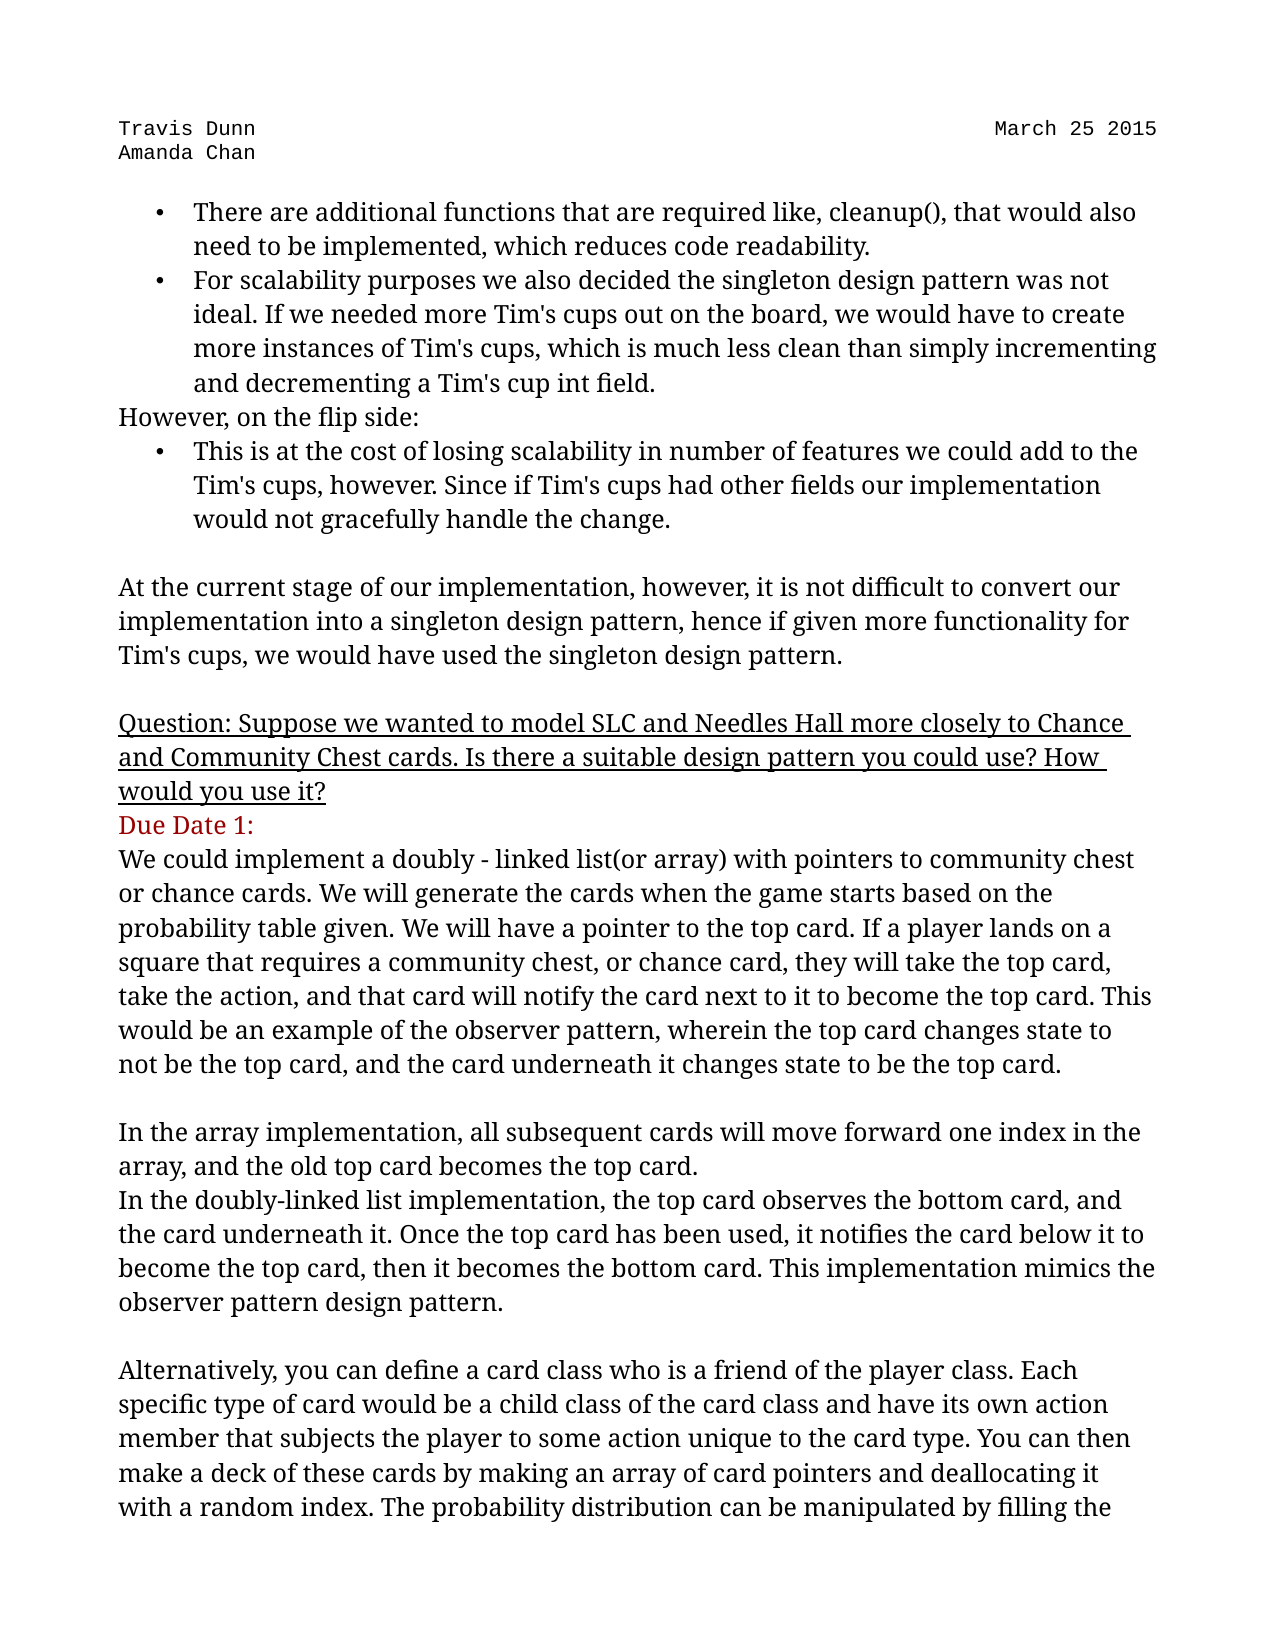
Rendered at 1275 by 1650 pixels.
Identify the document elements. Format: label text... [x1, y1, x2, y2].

list For scalability purposes we also decided the singleton design pattern was not ideal. If we needed more Tim's cups out on the board, we would have to create more instances of Tim's cups, which is much less clean than simply incrementing and decrementing a Tim's cup int field. [156, 263, 1157, 399]
text Due Date 1: [118, 808, 1157, 842]
text At the current stage of our implementation, however, it is not difficult to convert our implementation into a singleton design pattern, hence if given more functionality for Tim's cups, we would have used the singleton design pattern. [118, 569, 1157, 672]
list There are additional functions that are required like, cleanup(), that would also need to be implemented, which reduces code readability. [156, 195, 1157, 263]
text Alternatively, you can define a card class who is a friend of the player class. Each specific type of card would be a child class of the card class and have its own action member that subjects the player to some action unique to the card type. You can then make a deck of these cards by making an array of card pointers and deallocating it with a random index. The probability distribution can be manipulated by filling the [118, 1353, 1157, 1523]
text In the array implementation, all subsequent cards will move forward one index in the array, and the old top card becomes the top card. [118, 1114, 1157, 1183]
list This is at the cost of losing scalability in number of features we could add to the Tim's cups, however. Since if Tim's cups had other fields our implementation would not gracefully handle the change. [156, 433, 1157, 536]
text In the doubly-linked list implementation, the top card observes the bottom card, and the card underneath it. Once the top card has been used, it notifies the card below it to become the top card, then it becomes the bottom card. This implementation mimics the observer pattern design pattern. [118, 1183, 1157, 1319]
text Question: Suppose we wanted to model SLC and Needles Hall more closely to Chance and Community Chest cards. Is there a suitable design pattern you could use? How would you use it? [118, 706, 1157, 808]
text However, on the flip side: [118, 399, 1157, 433]
text We could implement a doubly - linked list(or array) with pointers to community chest or chance cards. We will generate the cards when the game starts based on the probability table given. We will have a pointer to the top card. If a player lands on a square that requires a community chest, or chance card, they will take the top card, take the action, and that card will notify the card next to it to become the top card. This would be an example of the observer pattern, wherein the top card changes state to not be the top card, and the card underneath it changes state to be the top card. [118, 842, 1157, 1081]
